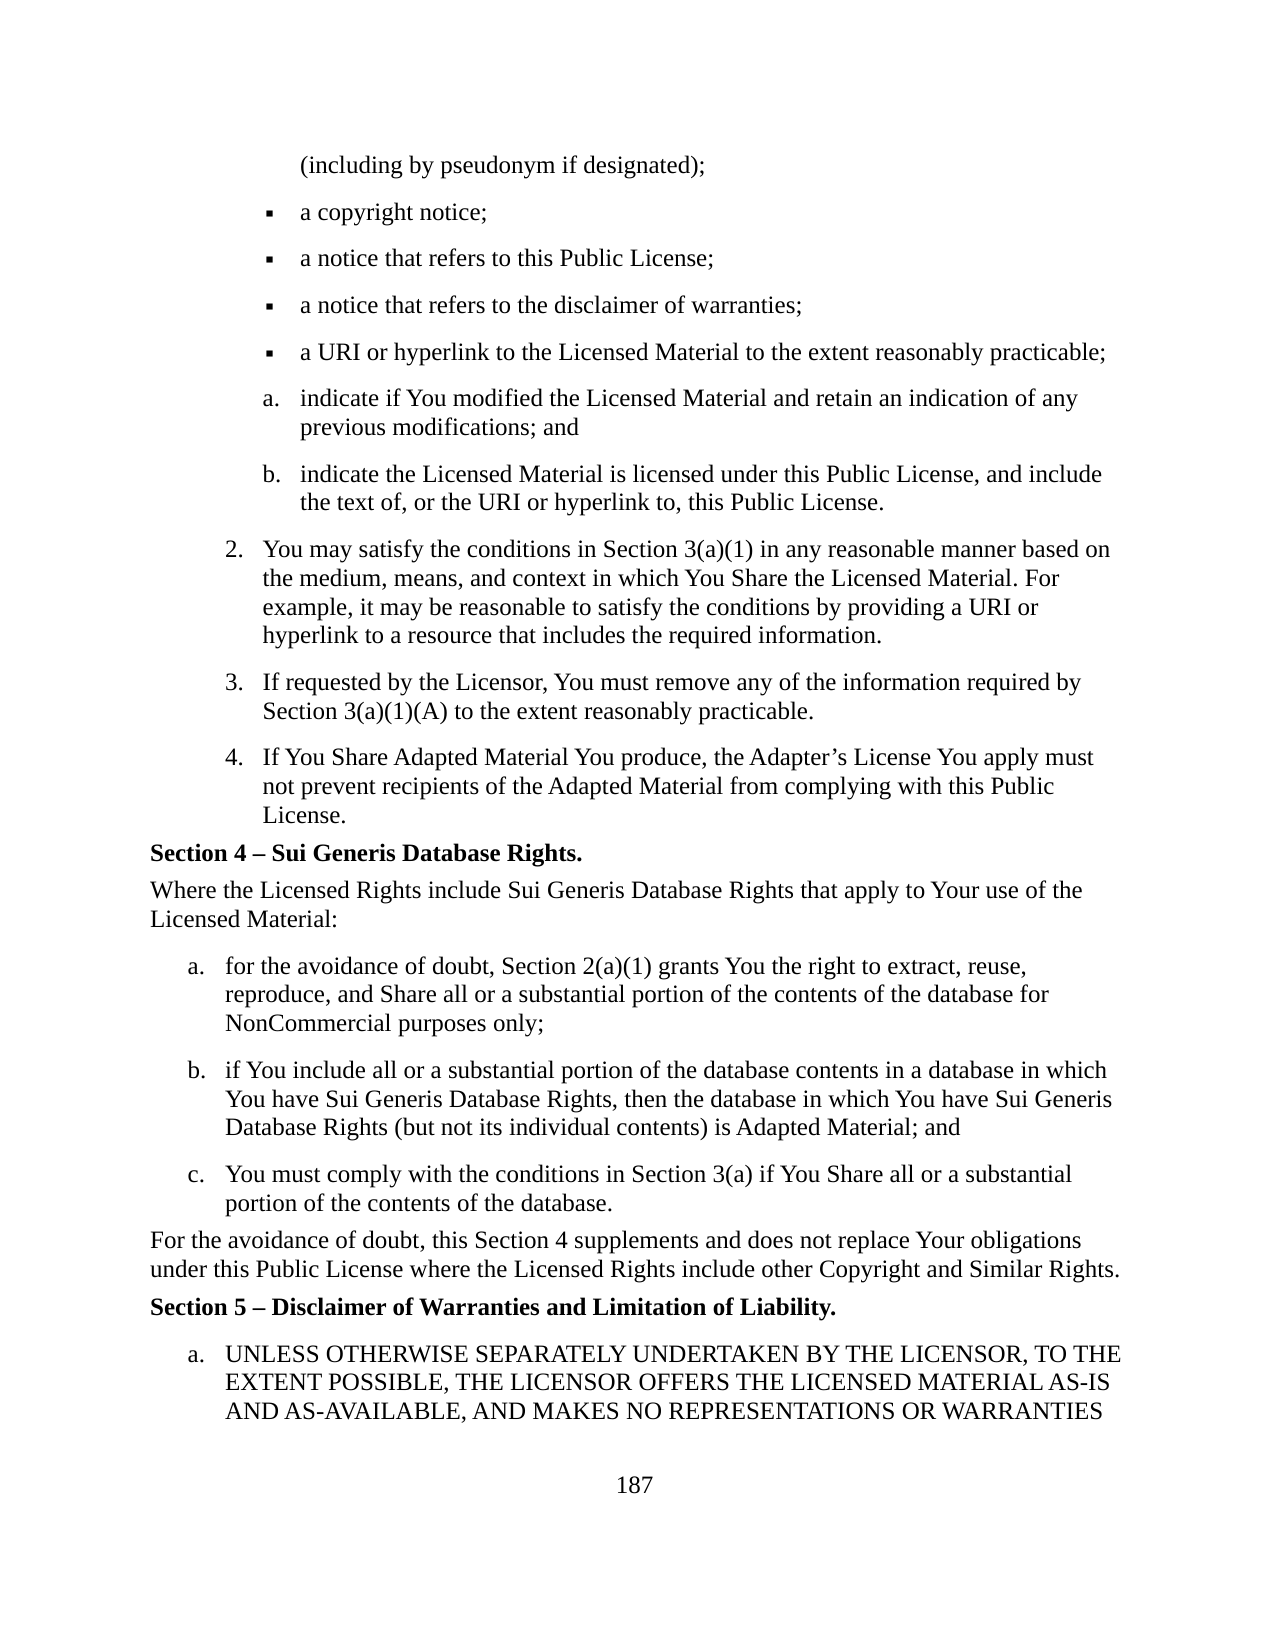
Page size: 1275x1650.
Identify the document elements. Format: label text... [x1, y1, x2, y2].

list a URI or hyperlink to the Licensed Material to the extent reasonably practicable; [262, 337, 1125, 365]
list a notice that refers to this Public License; [262, 243, 1125, 272]
list You may satisfy the conditions in Section 3(a)(1) in any reasonable manner based on the medium, means, and context in which You Share the Licensed Material. For example, it may be reasonable to satisfy the conditions by providing a URI or hyperlink to a resource that includes the required information. [225, 534, 1125, 649]
list (including by pseudonym if designated); [262, 150, 1125, 179]
text Section 4 – Sui Generis Database Rights. [150, 838, 1125, 866]
list If requested by the Licensor, You must remove any of the information required by Section 3(a)(1)(A) to the extent reasonably practicable. [225, 667, 1125, 724]
list indicate if You modified the Licensed Material and retain an indication of any previous modifications; and [262, 383, 1125, 441]
list if You include all or a substantial portion of the database contents in a database in which You have Sui Generis Database Rights, then the database in which You have Sui Generis Database Rights (but not its individual contents) is Adapted Material; and [187, 1055, 1125, 1141]
list a copyright notice; [262, 197, 1125, 225]
list UNLESS OTHERWISE SEPARATELY UNDERTAKEN BY THE LICENSOR, TO THE EXTENT POSSIBLE, THE LICENSOR OFFERS THE LICENSED MATERIAL AS-IS AND AS-AVAILABLE, AND MAKES NO REPRESENTATIONS OR WARRANTIES [187, 1339, 1125, 1425]
list a notice that refers to the disclaimer of warranties; [262, 290, 1125, 319]
text Where the Licensed Rights include Sui Generis Database Rights that apply to Your use of the Licensed Material: [150, 875, 1125, 933]
text Section 5 – Disclaimer of Warranties and Limitation of Liability. [150, 1292, 1125, 1321]
list You must comply with the conditions in Section 3(a) if You Share all or a substantial portion of the contents of the database. [187, 1159, 1125, 1217]
list for the avoidance of doubt, Section 2(a)(1) grants You the right to extract, reuse, reproduce, and Share all or a substantial portion of the contents of the database for NonCommercial purposes only; [187, 951, 1125, 1037]
text For the avoidance of doubt, this Section 4 supplements and does not replace Your obligations under this Public License where the Licensed Rights include other Copyright and Similar Rights. [150, 1226, 1125, 1283]
list If You Share Adapted Material You produce, the Adapter’s License You apply must not prevent recipients of the Adapted Material from complying with this Public License. [225, 742, 1125, 829]
list indicate the Licensed Material is licensed under this Public License, and include the text of, or the URI or hyperlink to, this Public License. [262, 459, 1125, 516]
